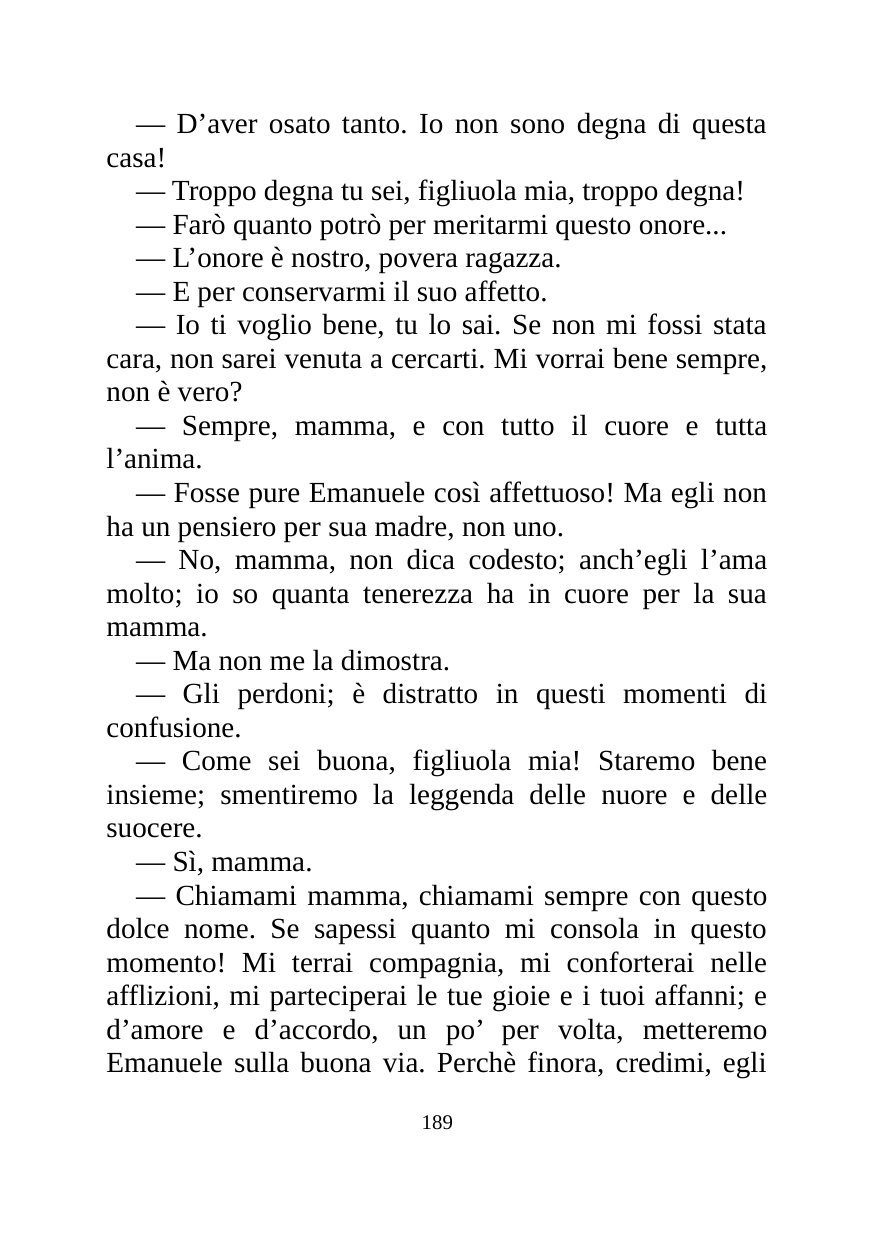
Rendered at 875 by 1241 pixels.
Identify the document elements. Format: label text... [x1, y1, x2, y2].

text — L’onore è nostro, povera ragazza. [106, 240, 768, 274]
text — Sempre, mamma, e con tutto il cuore e tutta l’anima. [106, 408, 768, 475]
text — Come sei buona, figliuola mia! Staremo bene insieme; smentiremo la leggenda delle nuore e delle suocere. [106, 743, 768, 844]
text — Ma non me la dimostra. [106, 643, 768, 676]
text — No, mamma, non dica codesto; anch’egli l’ama molto; io so quanta tenerezza ha in cuore per la sua mamma. [106, 542, 768, 643]
text — Gli perdoni; è distratto in questi momenti di confusione. [106, 676, 768, 743]
text — Io ti voglio bene, tu lo sai. Se non mi fossi stata cara, non sarei venuta a cercarti. Mi vorrai bene sempre, non è vero? [106, 307, 768, 408]
text — Troppo degna tu sei, figliuola mia, troppo degna! [106, 173, 768, 207]
text — D’aver osato tanto. Io non sono degna di questa casa! [106, 106, 768, 173]
text — Fosse pure Emanuele così affettuoso! Ma egli non ha un pensiero per sua madre, non uno. [106, 475, 768, 542]
text — Chiamami mamma, chiamami sempre con questo dolce nome. Se sapessi quanto mi consola in questo momento! Mi terrai compagnia, mi conforterai nelle afflizioni, mi parteciperai le tue gioie e i tuoi affanni; e d’amore e d’accordo, un po’ per volta, metteremo Emanuele sulla buona via. Perchè finora, credimi, egli [106, 878, 768, 1079]
text — Farò quanto potrò per meritarmi questo onore... [106, 207, 768, 240]
text — Sì, mamma. [106, 844, 768, 878]
text — E per conservarmi il suo affetto. [106, 274, 768, 307]
